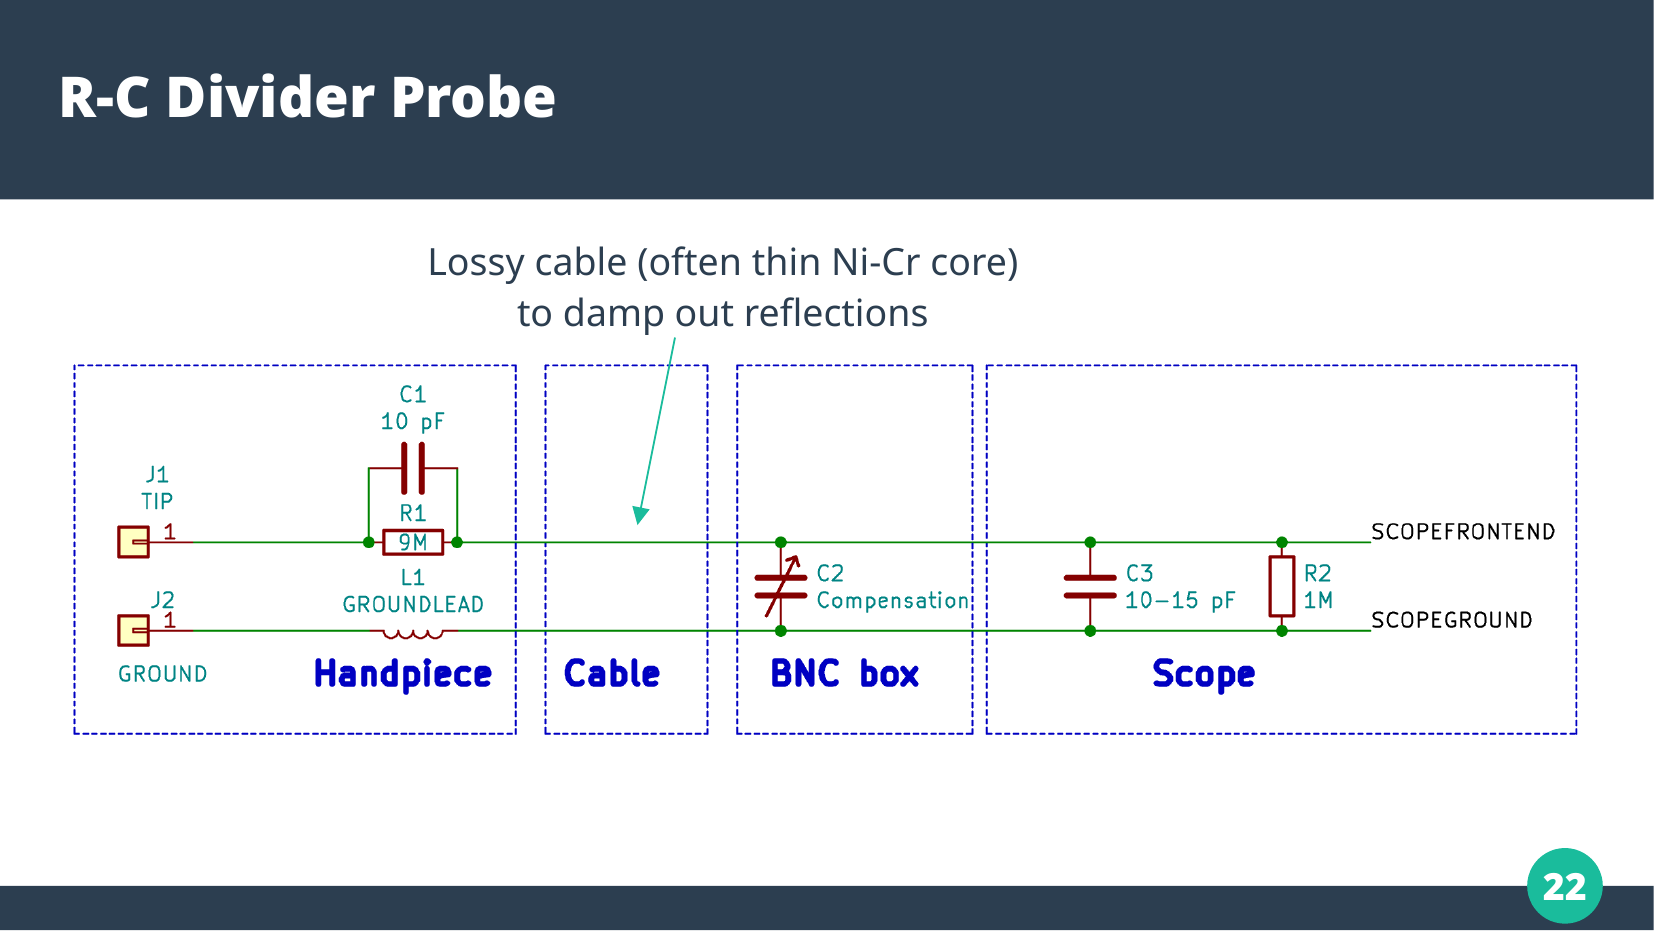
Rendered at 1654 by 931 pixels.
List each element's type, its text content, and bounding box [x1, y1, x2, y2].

text_box Lossy cable (often thin Ni-Cr core) to damp out reflections [412, 235, 1163, 338]
title R-C Divider Probe [59, 37, 1595, 155]
picture [59, 346, 1595, 761]
